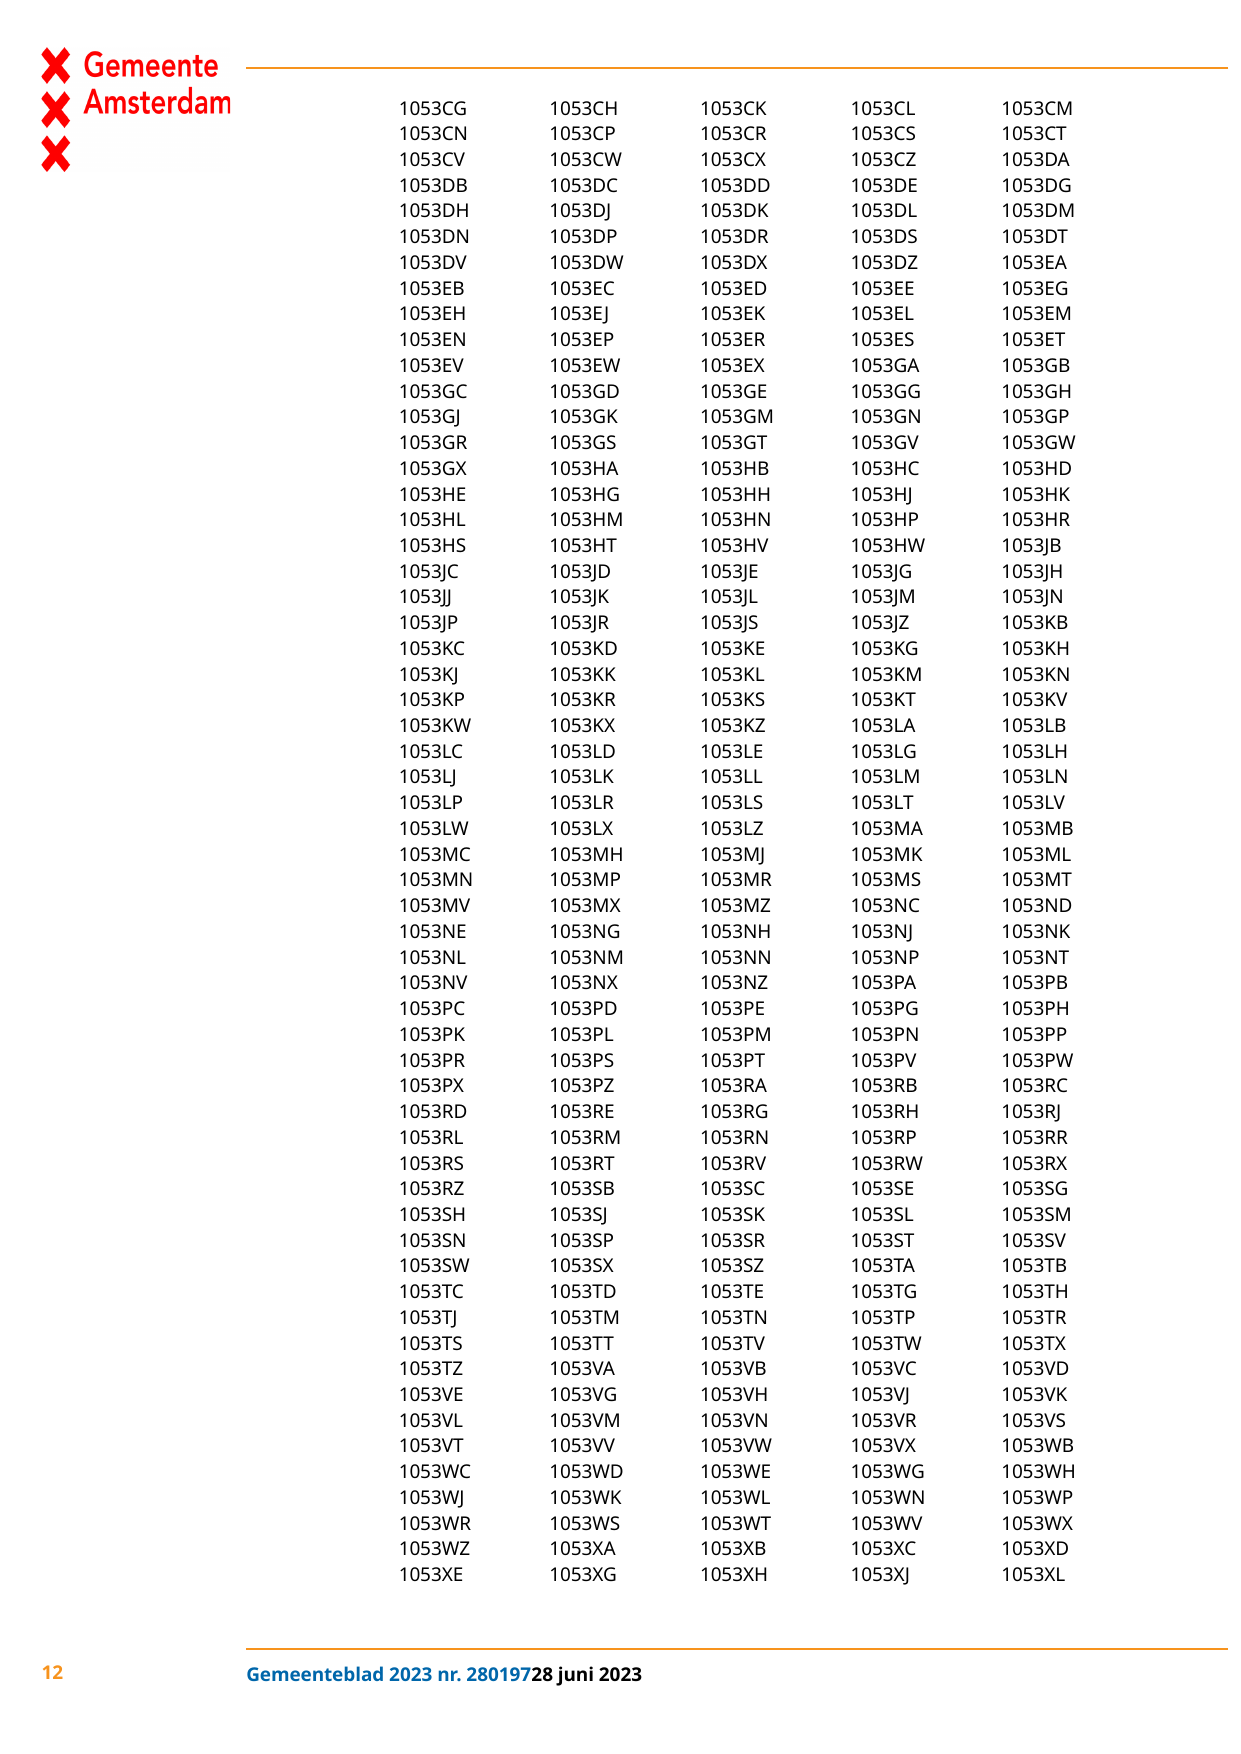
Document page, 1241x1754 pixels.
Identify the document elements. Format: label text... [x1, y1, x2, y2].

table_cell [248, 970, 398, 995]
table_cell 1053WV [850, 1510, 1001, 1536]
table_cell 1053JP [399, 609, 549, 635]
table_cell 1053RZ [399, 1175, 549, 1201]
table_cell [248, 481, 398, 506]
table_cell 1053KN [1001, 661, 1152, 687]
table_cell 1053JH [1001, 558, 1152, 584]
table_cell 1053HE [399, 481, 549, 506]
table_cell [248, 1150, 398, 1175]
table_cell 1053ND [1001, 893, 1152, 918]
table_cell [248, 1227, 398, 1253]
table_cell 1053DA [1001, 146, 1152, 172]
table_cell 1053KK [549, 661, 700, 687]
table_cell 1053WC [399, 1459, 549, 1484]
table_cell 1053HR [1001, 506, 1152, 532]
table_cell 1053MK [850, 841, 1001, 867]
table_cell 1053DG [1001, 172, 1152, 198]
table_cell 1053DD [700, 172, 850, 198]
table_cell 1053TW [850, 1330, 1001, 1356]
table_cell [248, 352, 398, 378]
table_cell 1053DB [399, 172, 549, 198]
table_cell [248, 995, 398, 1021]
table_cell 1053JN [1001, 584, 1152, 609]
table_cell 1053VA [549, 1356, 700, 1381]
table_cell 1053LV [1001, 790, 1152, 815]
table_cell 1053CZ [850, 146, 1001, 172]
table_cell 1053MB [1001, 815, 1152, 841]
table_cell 1053KD [549, 635, 700, 661]
table_cell 1053CT [1001, 121, 1152, 146]
table_cell 1053TD [549, 1278, 700, 1304]
table_cell 1053DC [549, 172, 700, 198]
table_cell 1053NC [850, 893, 1001, 918]
table_cell 1053WZ [399, 1536, 549, 1561]
table_cell 1053TV [700, 1330, 850, 1356]
table_cell 1053GV [850, 429, 1001, 455]
table_cell 1053KM [850, 661, 1001, 687]
table_cell 1053TM [549, 1304, 700, 1330]
table_cell 1053GM [700, 404, 850, 429]
table_cell [248, 1459, 398, 1484]
table_cell 1053JB [1001, 532, 1152, 558]
table_cell [248, 1021, 398, 1047]
table_cell [248, 558, 398, 584]
table_cell 1053EW [549, 352, 700, 378]
table_cell 1053CM [1001, 95, 1152, 121]
table_cell 1053ES [850, 326, 1001, 352]
table_cell 1053PS [549, 1047, 700, 1072]
table_cell 1053XC [850, 1536, 1001, 1561]
table_cell 1053KW [399, 712, 549, 738]
table_cell 1053TZ [399, 1356, 549, 1381]
table_cell 1053SX [549, 1253, 700, 1278]
table_cell 1053PM [700, 1021, 850, 1047]
table_cell 1053MP [549, 867, 700, 892]
table_cell 1053HH [700, 481, 850, 506]
table_cell 1053KT [850, 687, 1001, 712]
table_cell [248, 584, 398, 609]
table_cell 1053KJ [399, 661, 549, 687]
table_cell 1053JR [549, 609, 700, 635]
table_cell 1053KL [700, 661, 850, 687]
table_cell 1053LK [549, 764, 700, 789]
table_cell [248, 455, 398, 481]
table_cell 1053XG [549, 1561, 700, 1587]
table_cell 1053HB [700, 455, 850, 481]
table_cell 1053PB [1001, 970, 1152, 995]
table_cell 1053NM [549, 944, 700, 969]
table_cell 1053LE [700, 738, 850, 764]
table_cell 1053GX [399, 455, 549, 481]
table_cell 1053TN [700, 1304, 850, 1330]
table_cell 1053ER [700, 326, 850, 352]
table_cell 1053GR [399, 429, 549, 455]
table_cell 1053RC [1001, 1073, 1152, 1098]
table_cell 1053VM [549, 1407, 700, 1433]
table_cell [248, 146, 398, 172]
table_cell 1053RJ [1001, 1098, 1152, 1124]
table_cell [248, 1047, 398, 1072]
table_cell 1053WP [1001, 1484, 1152, 1510]
table_cell 1053DM [1001, 198, 1152, 223]
table_cell [248, 506, 398, 532]
table_cell 1053CW [549, 146, 700, 172]
table_cell 1053LP [399, 790, 549, 815]
table_cell 1053LA [850, 712, 1001, 738]
table_cell [248, 764, 398, 789]
table_cell 1053GD [549, 378, 700, 403]
table_cell 1053GT [700, 429, 850, 455]
table_cell 1053EX [700, 352, 850, 378]
table_cell 1053CK [700, 95, 850, 121]
table_cell 1053EK [700, 301, 850, 326]
table_cell 1053VC [850, 1356, 1001, 1381]
table_cell [248, 1098, 398, 1124]
table_cell 1053SZ [700, 1253, 850, 1278]
table_cell 1053TC [399, 1278, 549, 1304]
table_cell 1053SB [549, 1175, 700, 1201]
table_cell 1053HL [399, 506, 549, 532]
table_cell [248, 429, 398, 455]
table_cell 1053EL [850, 301, 1001, 326]
table_cell 1053PK [399, 1021, 549, 1047]
table_cell 1053SK [700, 1201, 850, 1227]
table_cell 1053JE [700, 558, 850, 584]
table_cell 1053PR [399, 1047, 549, 1072]
table_cell 1053HW [850, 532, 1001, 558]
table_cell 1053SC [700, 1175, 850, 1201]
table_cell 1053NK [1001, 918, 1152, 944]
table_cell 1053PA [850, 970, 1001, 995]
table_cell 1053LR [549, 790, 700, 815]
table_cell 1053MT [1001, 867, 1152, 892]
table_cell 1053KP [399, 687, 549, 712]
table_cell 1053HM [549, 506, 700, 532]
table_cell 1053XE [399, 1561, 549, 1587]
table_cell 1053NJ [850, 918, 1001, 944]
table_cell 1053NP [850, 944, 1001, 969]
table_cell 1053DJ [549, 198, 700, 223]
table_cell 1053WJ [399, 1484, 549, 1510]
table_cell 1053JG [850, 558, 1001, 584]
table_cell 1053SV [1001, 1227, 1152, 1253]
table_cell 1053XH [700, 1561, 850, 1587]
table_cell [248, 944, 398, 969]
table_cell 1053HK [1001, 481, 1152, 506]
table_cell 1053GN [850, 404, 1001, 429]
table_cell 1053VX [850, 1433, 1001, 1458]
table_cell 1053HS [399, 532, 549, 558]
table_cell 1053LX [549, 815, 700, 841]
table_cell 1053MS [850, 867, 1001, 892]
table_cell 1053HG [549, 481, 700, 506]
table_cell 1053PX [399, 1073, 549, 1098]
table_cell 1053TX [1001, 1330, 1152, 1356]
table_cell 1053DH [399, 198, 549, 223]
table_cell 1053CS [850, 121, 1001, 146]
table_cell 1053RS [399, 1150, 549, 1175]
table_cell 1053HT [549, 532, 700, 558]
table_cell 1053LS [700, 790, 850, 815]
table_cell 1053JL [700, 584, 850, 609]
table_cell 1053EJ [549, 301, 700, 326]
table_cell 1053JD [549, 558, 700, 584]
table_cell 1053JZ [850, 609, 1001, 635]
table_cell [248, 1073, 398, 1098]
table_cell 1053TS [399, 1330, 549, 1356]
table_cell [248, 404, 398, 429]
table_cell 1053DN [399, 224, 549, 249]
table_cell 1053GK [549, 404, 700, 429]
table_cell 1053LW [399, 815, 549, 841]
table_cell 1053TH [1001, 1278, 1152, 1304]
table_cell 1053DX [700, 249, 850, 275]
table_cell 1053XJ [850, 1561, 1001, 1587]
table_cell 1053GG [850, 378, 1001, 403]
table_cell 1053HP [850, 506, 1001, 532]
table_cell 1053KC [399, 635, 549, 661]
table_cell 1053RR [1001, 1124, 1152, 1150]
table_cell 1053CV [399, 146, 549, 172]
table_cell 1053GB [1001, 352, 1152, 378]
table_cell 1053TP [850, 1304, 1001, 1330]
table_cell [248, 275, 398, 301]
table_cell 1053EM [1001, 301, 1152, 326]
table_cell 1053LG [850, 738, 1001, 764]
table_cell 1053KG [850, 635, 1001, 661]
table_cell 1053EH [399, 301, 549, 326]
table_cell [248, 867, 398, 892]
table_cell 1053NZ [700, 970, 850, 995]
table_cell 1053NN [700, 944, 850, 969]
table_cell 1053TG [850, 1278, 1001, 1304]
table_cell 1053PD [549, 995, 700, 1021]
table_cell 1053TA [850, 1253, 1001, 1278]
table_cell 1053TE [700, 1278, 850, 1304]
table_cell 1053WT [700, 1510, 850, 1536]
table_cell 1053NV [399, 970, 549, 995]
table_cell 1053TJ [399, 1304, 549, 1330]
table_cell 1053WS [549, 1510, 700, 1536]
table_cell [248, 1304, 398, 1330]
table_cell 1053RE [549, 1098, 700, 1124]
table_cell 1053HC [850, 455, 1001, 481]
table_cell [248, 687, 398, 712]
table_cell 1053DZ [850, 249, 1001, 275]
table_cell 1053LL [700, 764, 850, 789]
table_cell 1053HA [549, 455, 700, 481]
table_cell 1053LJ [399, 764, 549, 789]
table_cell 1053DW [549, 249, 700, 275]
table_cell [248, 893, 398, 918]
table_cell 1053ST [850, 1227, 1001, 1253]
table_cell 1053SR [700, 1227, 850, 1253]
table_cell 1053SJ [549, 1201, 700, 1227]
table_cell 1053WN [850, 1484, 1001, 1510]
table_cell 1053KE [700, 635, 850, 661]
table_cell 1053MR [700, 867, 850, 892]
table_cell 1053TB [1001, 1253, 1152, 1278]
table_cell 1053LD [549, 738, 700, 764]
table_cell 1053PP [1001, 1021, 1152, 1047]
table_cell [248, 1561, 398, 1587]
table_cell 1053SL [850, 1201, 1001, 1227]
table_cell [248, 1407, 398, 1433]
table_cell 1053RW [850, 1150, 1001, 1175]
table_cell 1053SE [850, 1175, 1001, 1201]
table_cell 1053SN [399, 1227, 549, 1253]
table_cell 1053MN [399, 867, 549, 892]
table_cell 1053CL [850, 95, 1001, 121]
table_cell 1053VV [549, 1433, 700, 1458]
table_cell 1053RD [399, 1098, 549, 1124]
table_cell 1053NT [1001, 944, 1152, 969]
table_cell 1053XB [700, 1536, 850, 1561]
table_cell 1053CX [700, 146, 850, 172]
table_cell [248, 1536, 398, 1561]
table_cell 1053KR [549, 687, 700, 712]
table_cell 1053XL [1001, 1561, 1152, 1587]
table_cell 1053MX [549, 893, 700, 918]
table_cell 1053RP [850, 1124, 1001, 1150]
table_cell [248, 301, 398, 326]
table_cell 1053CN [399, 121, 549, 146]
table_cell [248, 738, 398, 764]
table_cell 1053KS [700, 687, 850, 712]
table_cell 1053EN [399, 326, 549, 352]
table_cell 1053PZ [549, 1073, 700, 1098]
table_cell 1053RM [549, 1124, 700, 1150]
table_cell 1053EP [549, 326, 700, 352]
table_cell 1053SG [1001, 1175, 1152, 1201]
table_cell 1053NL [399, 944, 549, 969]
table_cell 1053SW [399, 1253, 549, 1278]
table_cell 1053GP [1001, 404, 1152, 429]
table_cell 1053KX [549, 712, 700, 738]
table_cell 1053RA [700, 1073, 850, 1098]
table_cell 1053LT [850, 790, 1001, 815]
table_cell [248, 790, 398, 815]
table_cell 1053SP [549, 1227, 700, 1253]
table_cell 1053VT [399, 1433, 549, 1458]
table_cell 1053PW [1001, 1047, 1152, 1072]
table_cell 1053DK [700, 198, 850, 223]
table_cell [248, 224, 398, 249]
table_cell 1053LZ [700, 815, 850, 841]
table_cell 1053ED [700, 275, 850, 301]
table_cell 1053LC [399, 738, 549, 764]
table_cell 1053HD [1001, 455, 1152, 481]
table_cell 1053PN [850, 1021, 1001, 1047]
table_cell 1053GC [399, 378, 549, 403]
table_cell 1053RH [850, 1098, 1001, 1124]
table_cell [248, 609, 398, 635]
table_cell [248, 532, 398, 558]
table_cell 1053VW [700, 1433, 850, 1458]
table_cell 1053MC [399, 841, 549, 867]
table_cell 1053JJ [399, 584, 549, 609]
table_cell 1053EC [549, 275, 700, 301]
table_cell [248, 121, 398, 146]
table_cell 1053CG [399, 95, 549, 121]
table_cell 1053VE [399, 1381, 549, 1407]
table_cell 1053VB [700, 1356, 850, 1381]
table_cell 1053DL [850, 198, 1001, 223]
table_cell 1053VN [700, 1407, 850, 1433]
table_cell 1053RB [850, 1073, 1001, 1098]
table_cell [248, 198, 398, 223]
table_cell [248, 172, 398, 198]
table_cell 1053RL [399, 1124, 549, 1150]
table_cell 1053GS [549, 429, 700, 455]
table_cell 1053GW [1001, 429, 1152, 455]
table_cell 1053DP [549, 224, 700, 249]
table_cell [248, 1201, 398, 1227]
table_cell 1053GA [850, 352, 1001, 378]
table_cell 1053PL [549, 1021, 700, 1047]
table_cell 1053SM [1001, 1201, 1152, 1227]
table_cell [248, 1330, 398, 1356]
table_cell [248, 661, 398, 687]
table_cell [248, 1124, 398, 1150]
table_cell [248, 841, 398, 867]
table_cell 1053NX [549, 970, 700, 995]
table_cell 1053MZ [700, 893, 850, 918]
table_cell 1053WR [399, 1510, 549, 1536]
table_cell 1053WK [549, 1484, 700, 1510]
table_cell 1053KZ [700, 712, 850, 738]
table_cell [248, 95, 398, 121]
table_cell 1053VD [1001, 1356, 1152, 1381]
table_cell 1053VG [549, 1381, 700, 1407]
table_cell 1053EA [1001, 249, 1152, 275]
table_cell 1053MH [549, 841, 700, 867]
table_cell 1053EB [399, 275, 549, 301]
table_cell 1053WG [850, 1459, 1001, 1484]
table_cell 1053JS [700, 609, 850, 635]
table_cell 1053ET [1001, 326, 1152, 352]
table_cell 1053NE [399, 918, 549, 944]
table_cell 1053EG [1001, 275, 1152, 301]
table_cell 1053PT [700, 1047, 850, 1072]
table_cell [248, 1253, 398, 1278]
table_cell 1053VH [700, 1381, 850, 1407]
table_cell 1053VS [1001, 1407, 1152, 1433]
table_cell 1053LN [1001, 764, 1152, 789]
table_cell 1053MV [399, 893, 549, 918]
table_cell 1053RG [700, 1098, 850, 1124]
table_cell 1053SH [399, 1201, 549, 1227]
table_cell 1053VK [1001, 1381, 1152, 1407]
table_cell 1053NG [549, 918, 700, 944]
table_cell 1053LH [1001, 738, 1152, 764]
table_cell [248, 1175, 398, 1201]
table_cell 1053MA [850, 815, 1001, 841]
table_cell [248, 1356, 398, 1381]
table_cell [248, 815, 398, 841]
table_cell [248, 1278, 398, 1304]
table_cell 1053PG [850, 995, 1001, 1021]
table_cell 1053NH [700, 918, 850, 944]
table_cell 1053JC [399, 558, 549, 584]
table_cell 1053LM [850, 764, 1001, 789]
table_cell 1053GE [700, 378, 850, 403]
table_cell 1053CR [700, 121, 850, 146]
table_cell [248, 635, 398, 661]
table_cell 1053VR [850, 1407, 1001, 1433]
table_cell 1053PC [399, 995, 549, 1021]
table_cell 1053JM [850, 584, 1001, 609]
table_cell [248, 1381, 398, 1407]
table_cell 1053WH [1001, 1459, 1152, 1484]
table_cell 1053RV [700, 1150, 850, 1175]
table_cell 1053DE [850, 172, 1001, 198]
table_cell 1053PE [700, 995, 850, 1021]
table_cell [248, 326, 398, 352]
table_cell 1053DR [700, 224, 850, 249]
table_cell 1053CP [549, 121, 700, 146]
table_cell 1053TR [1001, 1304, 1152, 1330]
table_cell [248, 378, 398, 403]
table_cell 1053TT [549, 1330, 700, 1356]
table_cell 1053ML [1001, 841, 1152, 867]
table_cell 1053LB [1001, 712, 1152, 738]
table_cell 1053WE [700, 1459, 850, 1484]
table_cell 1053WL [700, 1484, 850, 1510]
table_cell 1053PH [1001, 995, 1152, 1021]
table_cell 1053XA [549, 1536, 700, 1561]
table_cell 1053VL [399, 1407, 549, 1433]
table_cell 1053HV [700, 532, 850, 558]
table_cell 1053CH [549, 95, 700, 121]
table_cell [248, 712, 398, 738]
table_cell 1053WB [1001, 1433, 1152, 1458]
table_cell 1053HN [700, 506, 850, 532]
picture [41, 47, 231, 172]
table_cell 1053DT [1001, 224, 1152, 249]
table_cell 1053KB [1001, 609, 1152, 635]
table_cell 1053GH [1001, 378, 1152, 403]
table_cell 1053RT [549, 1150, 700, 1175]
table_cell 1053KH [1001, 635, 1152, 661]
table_cell 1053DS [850, 224, 1001, 249]
table_cell 1053MJ [700, 841, 850, 867]
table_cell 1053RX [1001, 1150, 1152, 1175]
table_cell [248, 1433, 398, 1458]
table_cell 1053VJ [850, 1381, 1001, 1407]
table_cell [248, 1484, 398, 1510]
table_cell 1053WX [1001, 1510, 1152, 1536]
table_cell 1053EE [850, 275, 1001, 301]
table_cell 1053GJ [399, 404, 549, 429]
table_cell 1053KV [1001, 687, 1152, 712]
table_cell [248, 249, 398, 275]
table_cell [248, 1510, 398, 1536]
table_cell [248, 918, 398, 944]
table_cell 1053DV [399, 249, 549, 275]
table_cell 1053EV [399, 352, 549, 378]
table_cell 1053HJ [850, 481, 1001, 506]
table_cell 1053XD [1001, 1536, 1152, 1561]
table_cell 1053PV [850, 1047, 1001, 1072]
table_cell 1053RN [700, 1124, 850, 1150]
table_cell 1053JK [549, 584, 700, 609]
table_cell 1053WD [549, 1459, 700, 1484]
